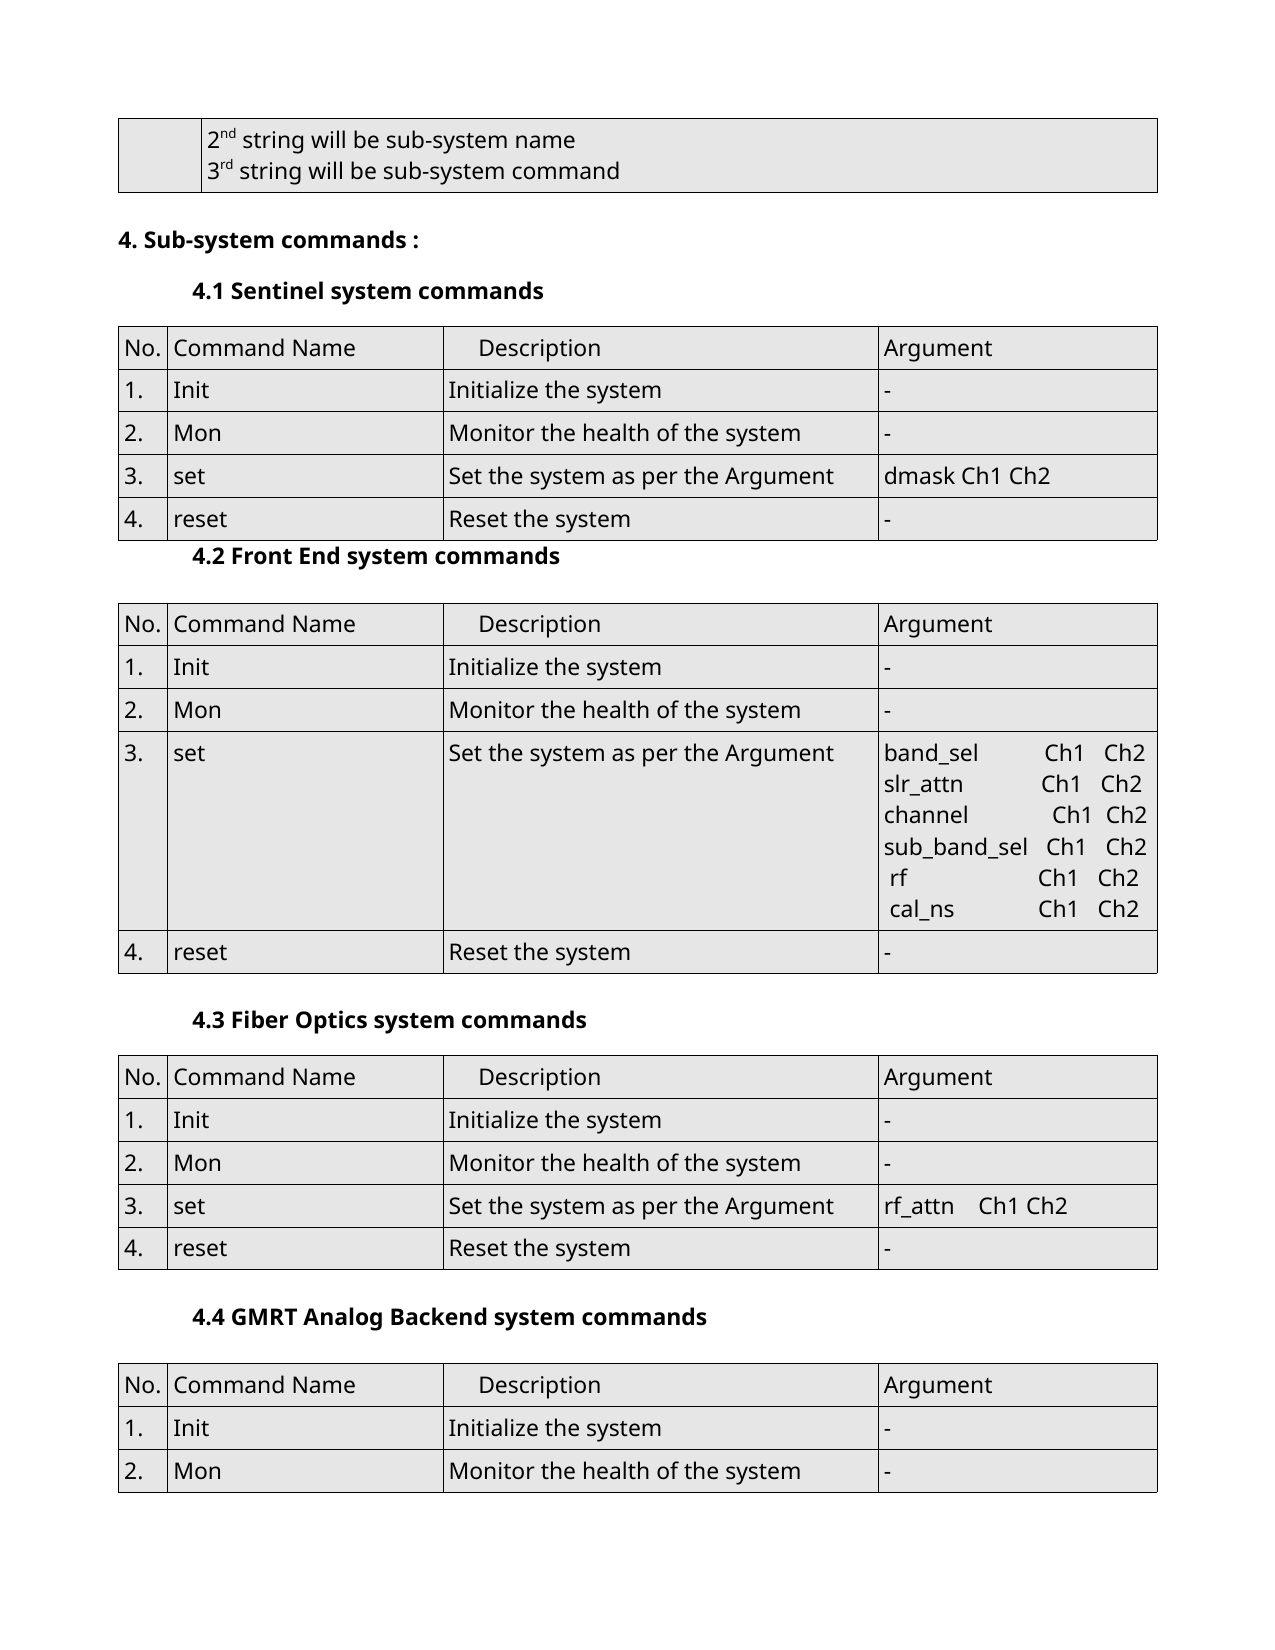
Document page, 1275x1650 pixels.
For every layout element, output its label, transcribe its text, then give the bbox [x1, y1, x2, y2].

table_cell Reset the system [444, 931, 878, 973]
table_cell Initialize the system [444, 1407, 878, 1449]
table_cell Init [168, 646, 443, 688]
table_cell - [879, 646, 1157, 688]
table_cell - [879, 1407, 1157, 1449]
table_header Command Name [168, 604, 443, 645]
table_cell - [879, 1142, 1157, 1184]
table_cell 2. [119, 412, 167, 454]
text 4.4 GMRT Analog Backend system commands [118, 1301, 1157, 1332]
table_cell Monitor the health of the system [444, 1450, 878, 1492]
table_cell rf_attn Ch1 Ch2 [879, 1185, 1157, 1227]
table_header No. [119, 1056, 167, 1098]
table_cell 2. [119, 1450, 167, 1492]
text 4.1 Sentinel system commands [118, 275, 1157, 306]
table_cell 1. [119, 1099, 167, 1141]
table_header Command Name [168, 327, 443, 369]
table_header Command Name [168, 1364, 443, 1406]
table_cell Set the system as per the Argument [444, 1185, 878, 1227]
table_cell 2. [119, 1142, 167, 1184]
table_cell Init [168, 370, 443, 411]
table_cell Reset the system [444, 498, 878, 540]
table_cell dmask Ch1 Ch2 [879, 455, 1157, 497]
table_header Argument [879, 604, 1157, 645]
table_cell Set the system as per the Argument [444, 455, 878, 497]
table_cell - [879, 1099, 1157, 1141]
table_cell - [879, 498, 1157, 540]
table_cell 3. [119, 1185, 167, 1227]
table_cell - [879, 370, 1157, 411]
table_cell 1. [119, 1407, 167, 1449]
table_header No. [119, 1364, 167, 1406]
text 4. Sub-system commands : [118, 223, 1157, 255]
table_cell - [879, 412, 1157, 454]
table_cell Init [168, 1099, 443, 1141]
table_cell reset [168, 931, 443, 973]
table_header Description [444, 1056, 878, 1098]
table_cell Init [168, 1407, 443, 1449]
table_cell Initialize the system [444, 1099, 878, 1141]
text 4.3 Fiber Optics system commands [118, 1004, 1157, 1035]
table_header 2nd string will be sub-system name 3rd string will be sub-system command [202, 119, 1157, 192]
table_cell Mon [168, 412, 443, 454]
table_cell Set the system as per the Argument [444, 732, 878, 930]
text 4.2 Front End system commands [118, 541, 1157, 571]
table_header Argument [879, 327, 1157, 369]
table_cell 1. [119, 646, 167, 688]
table_cell 4. [119, 498, 167, 540]
table_cell reset [168, 1228, 443, 1269]
table_cell 3. [119, 455, 167, 497]
table_cell Initialize the system [444, 646, 878, 688]
table_header No. [119, 327, 167, 369]
table_cell 3. [119, 732, 167, 930]
table_header Argument [879, 1364, 1157, 1406]
table_cell Reset the system [444, 1228, 878, 1269]
table_cell 2. [119, 689, 167, 731]
table_header Description [444, 604, 878, 645]
table_cell Monitor the health of the system [444, 689, 878, 731]
table_cell Mon [168, 1450, 443, 1492]
table_cell set [168, 455, 443, 497]
table_header [119, 119, 201, 192]
table_cell 4. [119, 1228, 167, 1269]
table_cell 1. [119, 370, 167, 411]
table_cell Mon [168, 1142, 443, 1184]
table_cell Mon [168, 689, 443, 731]
table_cell set [168, 732, 443, 930]
table_cell reset [168, 498, 443, 540]
table_cell - [879, 931, 1157, 973]
table_cell Monitor the health of the system [444, 412, 878, 454]
table_header Command Name [168, 1056, 443, 1098]
table_cell - [879, 1228, 1157, 1269]
table_cell - [879, 1450, 1157, 1492]
table_header Description [444, 1364, 878, 1406]
table_header Description [444, 327, 878, 369]
table_cell set [168, 1185, 443, 1227]
table_cell Monitor the health of the system [444, 1142, 878, 1184]
table_cell 4. [119, 931, 167, 973]
table_header Argument [879, 1056, 1157, 1098]
table_cell band_sel Ch1 Ch2 slr_attn Ch1 Ch2 channel Ch1 Ch2 sub_band_sel Ch1 Ch2 rf Ch1 Ch2 cal_ns Ch1 Ch2 [879, 732, 1157, 930]
table_cell - [879, 689, 1157, 731]
table_header No. [119, 604, 167, 645]
table_cell Initialize the system [444, 370, 878, 411]
